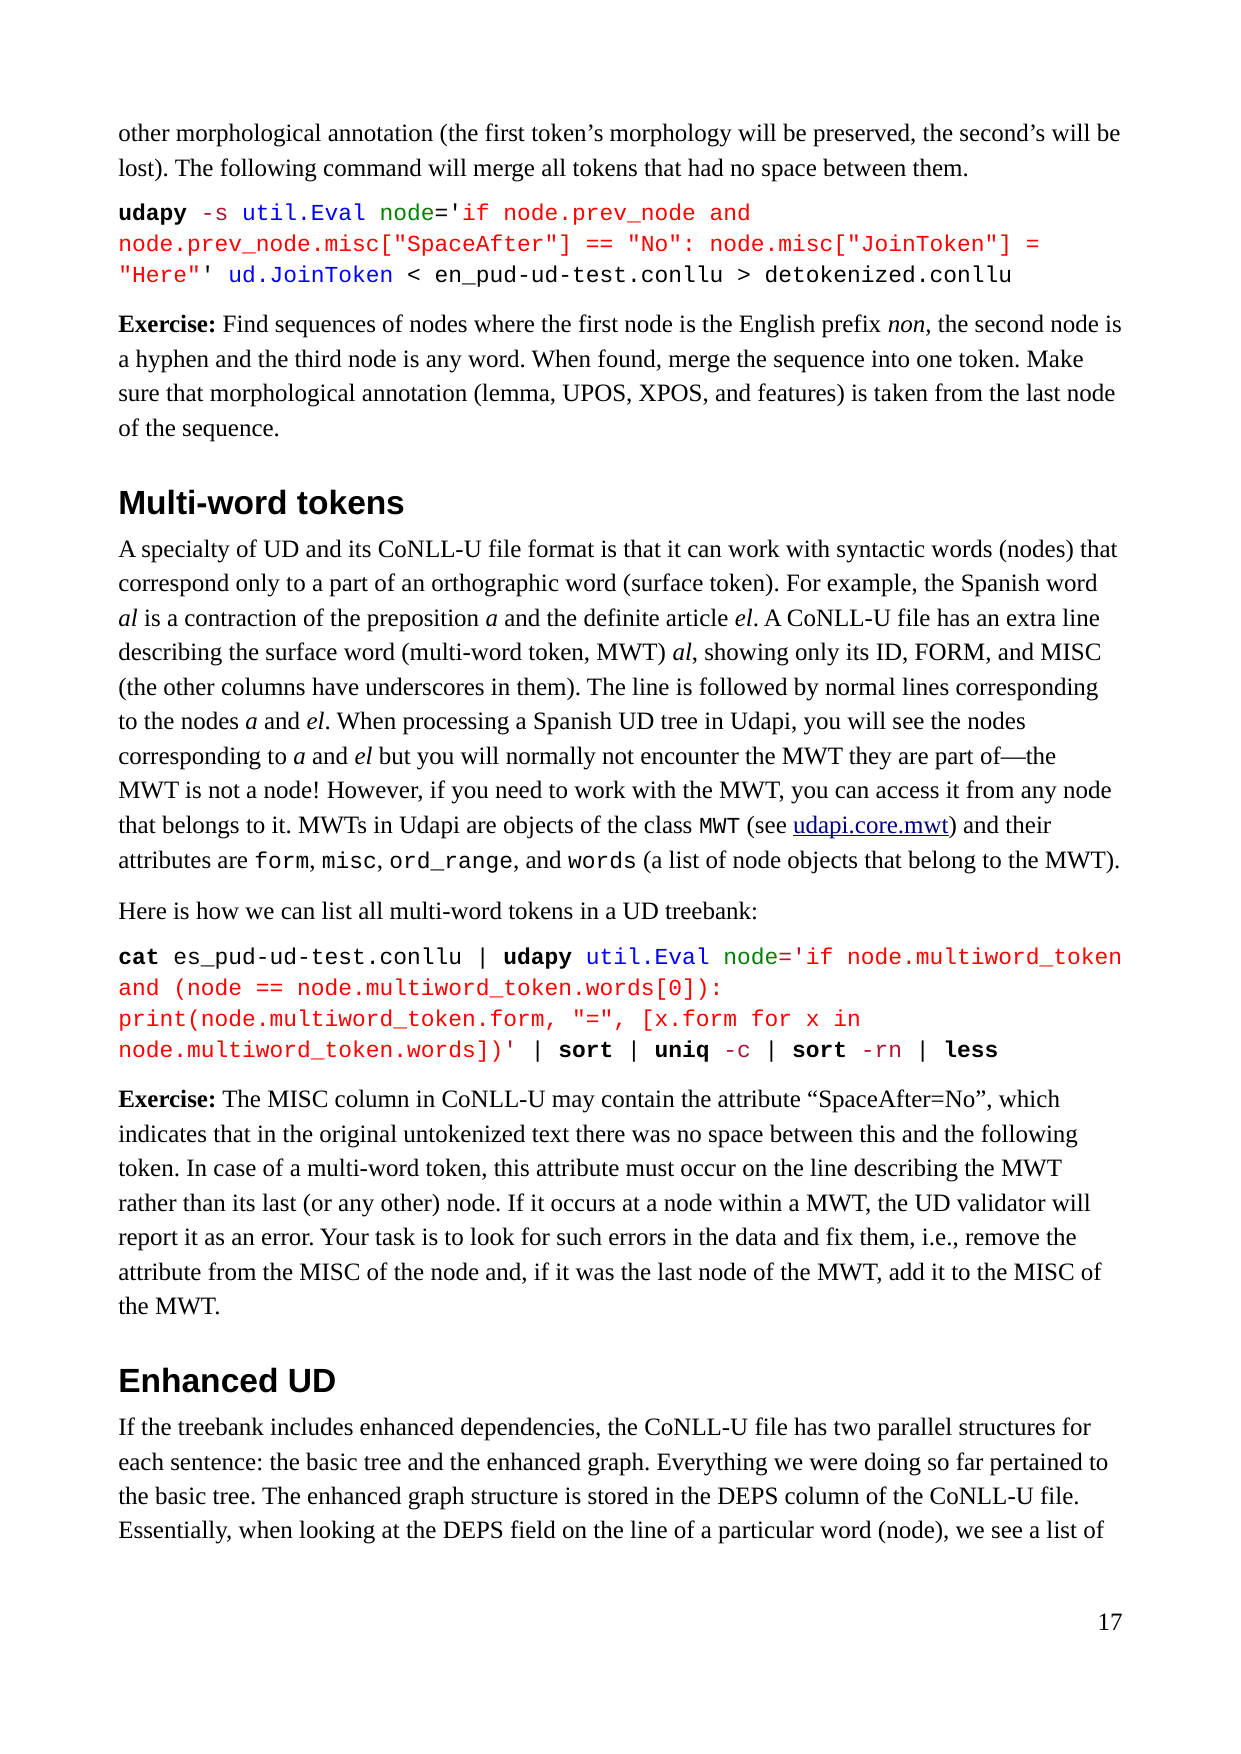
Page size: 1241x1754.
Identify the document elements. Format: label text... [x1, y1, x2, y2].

text udapy -s util.Eval node='if node.prev_node and node.prev_node.misc["SpaceAfter"] == "No": node.misc["JoinToken"] = "Here"' ud.JoinToken < en_pud-ud-test.conllu > detokenized.conllu [118, 202, 1122, 290]
text other morphological annotation (the first token’s morphology will be preserved, the second’s will be lost). The following command will merge all tokens that had no space between them. [118, 118, 1122, 181]
text cat es_pud-ud-test.conllu | udapy util.Eval node='if node.multiword_token and (node == node.multiword_token.words[0]): print(node.multiword_token.form, "=", [x.form for x in node.multiword_token.words])' | sort | uniq -c | sort -rn | less [118, 946, 1122, 1064]
text Here is how we can list all multi-word tokens in a UD treebank: [118, 896, 1122, 925]
subtitle Multi-word tokens [118, 483, 1122, 521]
text Exercise: Find sequences of nodes where the first node is the English prefix non, the second node is a hyphen and the third node is any word. When found, merge the sequence into one token. Make sure that morphological annotation (lemma, UPOS, XPOS, and features) is taken from the last node of the sequence. [118, 309, 1122, 442]
text Exercise: The MISC column in CoNLL-U may contain the attribute “SpaceAfter=No”, which indicates that in the original untokenized text there was no space between this and the following token. In case of a multi-word token, this attribute must occur on the line describing the MWT rather than its last (or any other) node. If it occurs at a node within a MWT, the UD validator will report it as an error. Your task is to look for such errors in the data and fix them, i.e., remove the attribute from the MISC of the node and, if it was the last node of the MWT, add it to the MISC of the MWT. [118, 1084, 1122, 1320]
text A specialty of UD and its CoNLL-U file format is that it can work with syntactic words (nodes) that correspond only to a part of an orthographic word (surface token). For example, the Spanish word al is a contraction of the preposition a and the definite article el. A CoNLL-U file has an extra line describing the surface word (multi-word token, MWT) al, showing only its ID, FORM, and MISC (the other columns have underscores in them). The line is followed by normal lines corresponding to the nodes a and el. When processing a Spanish UD tree in Udapi, you will see the nodes corresponding to a and el but you will normally not encounter the MWT they are part of—the MWT is not a node! However, if you need to work with the MWT, you can access it from any node that belongs to it. MWTs in Udapi are objects of the class MWT (see udapi.core.mwt) and their attributes are form, misc, ord_range, and words (a list of node objects that belong to the MWT). [118, 534, 1122, 876]
subtitle Enhanced UD [118, 1361, 1122, 1400]
text If the treebank includes enhanced dependencies, the CoNLL-U file has two parallel structures for each sentence: the basic tree and the enhanced graph. Everything we were doing so far pertained to the basic tree. The enhanced graph structure is stored in the DEPS column of the CoNLL-U file. Essentially, when looking at the DEPS field on the line of a particular word (node), we see a list of [118, 1412, 1122, 1544]
